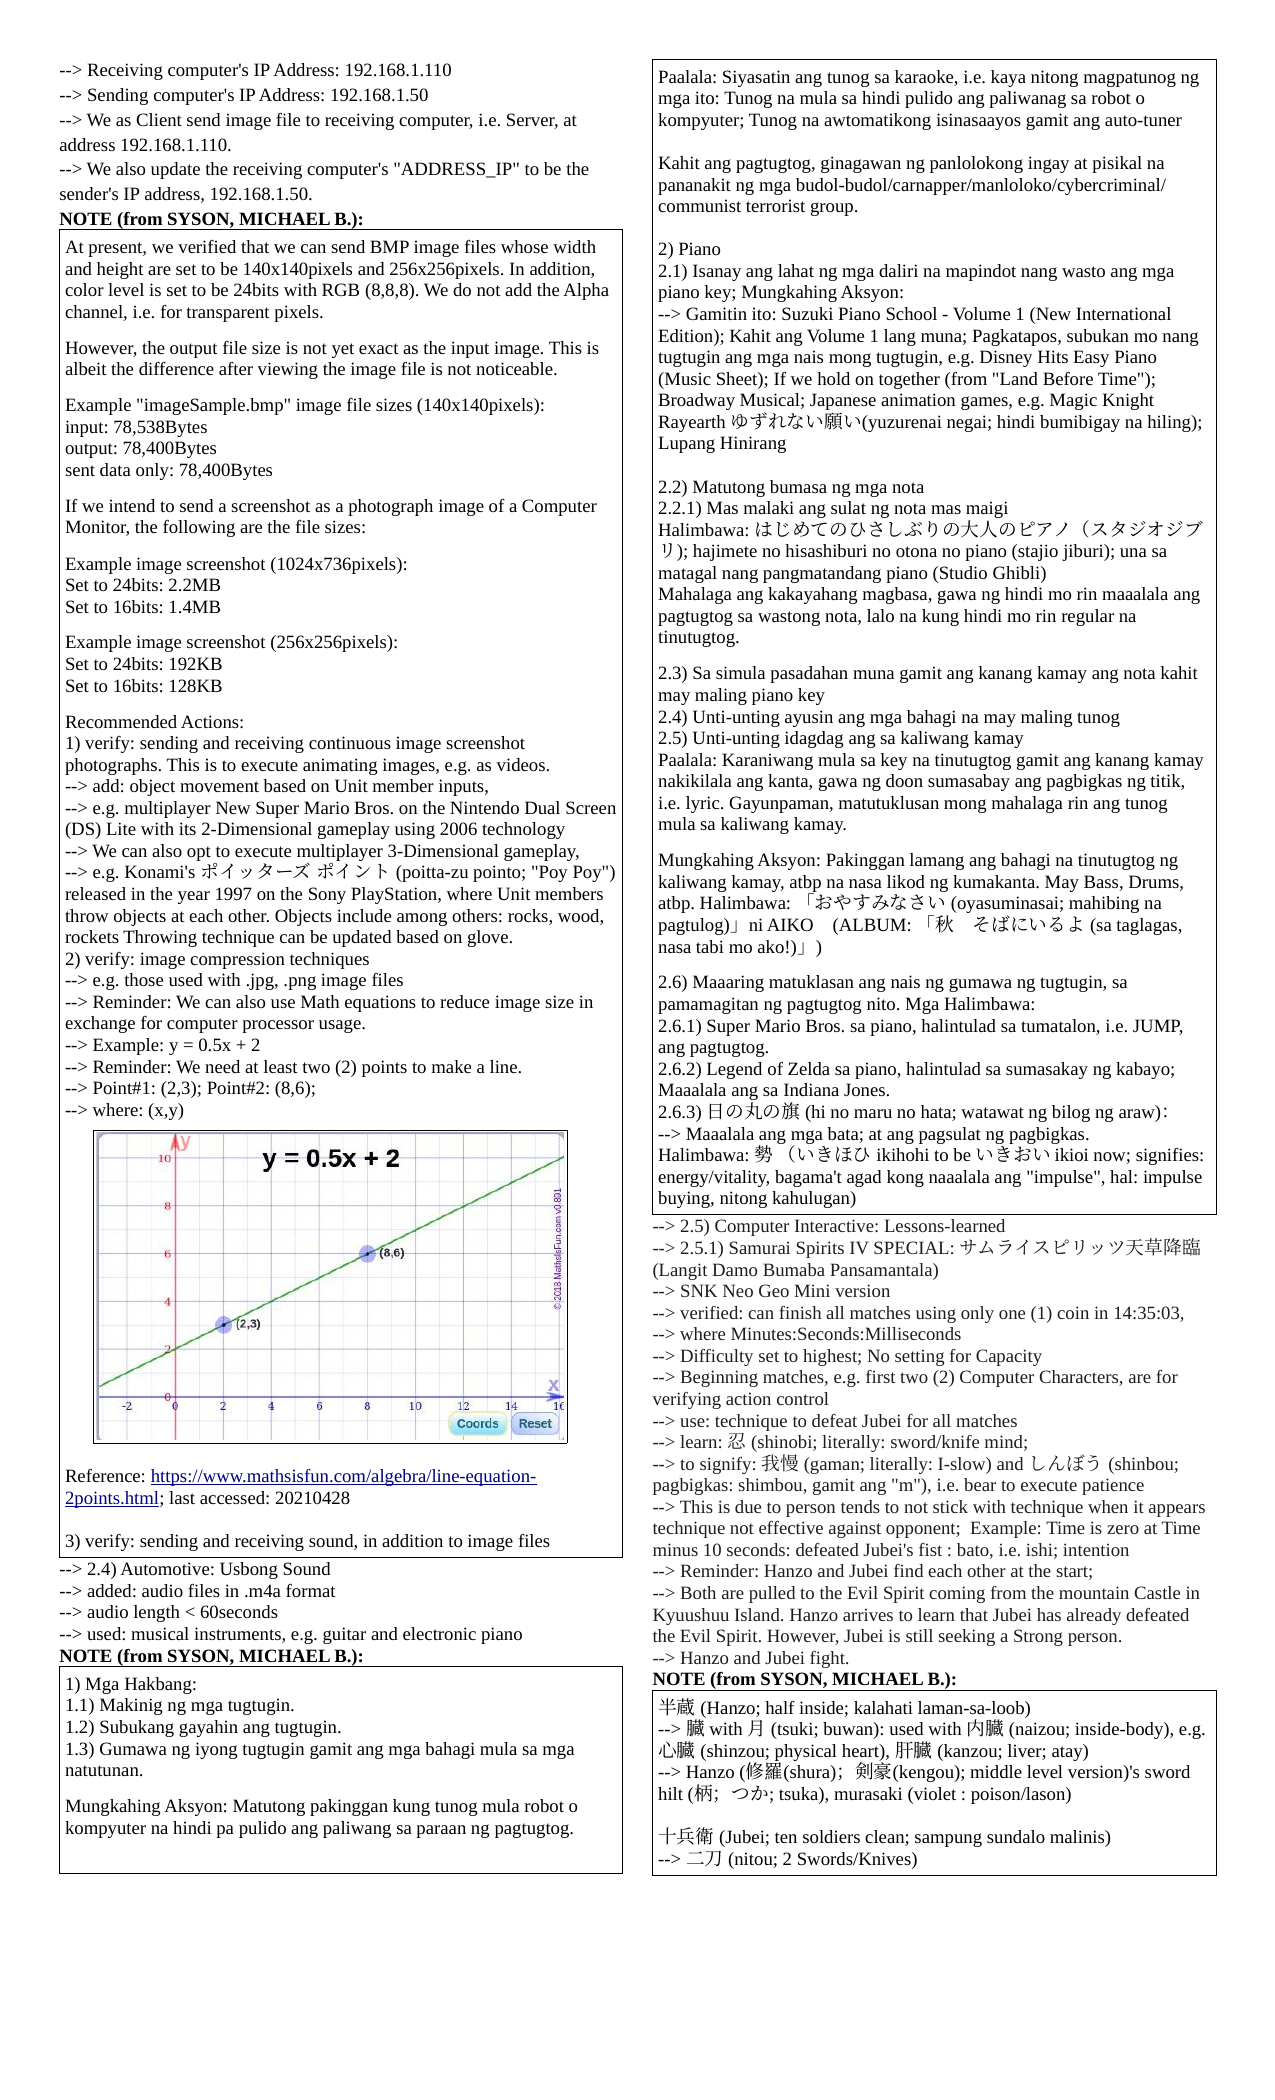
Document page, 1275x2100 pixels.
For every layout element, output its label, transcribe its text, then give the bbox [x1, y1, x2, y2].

text NOTE (from SYSON, MICHAEL B.): [652, 1668, 1216, 1690]
table_header 半蔵 (Hanzo; half inside; kalahati laman-sa-loob) --> 臓 with 月 (tsuki; buwan): used with 内臓 (naizou; inside-body), e.g. 心臓 (shinzou; physical heart), 肝臓 (kanzou; liver; atay) --> Hanzo (修羅(shura)；剣豪(kengou); middle level version)'s sword hilt (柄；つか; tsuka), murasaki (violet : poison/lason) 十兵衛 (Jubei; ten soldiers clean; sampung sundalo malinis) --> 二刀 (nitou; 2 Swords/Knives) [653, 1691, 1216, 1875]
text --> 2.5) Computer Interactive: Lessons-learned [652, 1215, 1216, 1237]
text --> SNK Neo Geo Mini version [652, 1280, 1216, 1302]
text --> Receiving computer's IP Address: 192.168.1.110 [59, 59, 623, 81]
text --> Hanzo and Jubei fight. [652, 1647, 1216, 1668]
text --> We also update the receiving computer's "ADDRESS_IP" to be the sender's IP address, 192.168.1.50. [59, 158, 623, 204]
text --> verified: can finish all matches using only one (1) coin in 14:35:03, [652, 1302, 1216, 1323]
text --> where Minutes:Seconds:Milliseconds [652, 1323, 1216, 1345]
text --> Sending computer's IP Address: 192.168.1.50 [59, 84, 623, 105]
table_header 1) Mga Hakbang: 1.1) Makinig ng mga tugtugin. 1.2) Subukang gayahin ang tugtugin. 1.3) Gumawa ng iyong tugtugin gamit ang mga bahagi mula sa mga natutunan. Mungkahing Aksyon: Matutong pakinggan kung tunog mula robot o kompyuter na hindi pa pulido ang paliwang sa paraan ng pagtugtog. [60, 1667, 622, 1873]
text --> Difficulty set to highest; No setting for Capacity [652, 1345, 1216, 1366]
text --> learn: 忍 (shinobi; literally: sword/knife mind; [652, 1431, 1216, 1453]
text --> audio length < 60seconds [59, 1601, 623, 1623]
text --> 2.4) Automotive: Usbong Sound [59, 1558, 623, 1580]
table_header Paalala: Siyasatin ang tunog sa karaoke, i.e. kaya nitong magpatunog ng mga ito: Tunog na mula sa hindi pulido ang paliwanag sa robot o kompyuter; Tunog na awtomatikong isinasaayos gamit ang auto-tuner Kahit ang pagtugtog, ginagawan ng panlolokong ingay at pisikal na pananakit ng mga budol-budol/carnapper/manloloko/cybercriminal/ communist terrorist group. 2) Piano 2.1) Isanay ang lahat ng mga daliri na mapindot nang wasto ang mga piano key; Mungkahing Aksyon: --> Gamitin ito: Suzuki Piano School - Volume 1 (New International Edition); Kahit ang Volume 1 lang muna; Pagkatapos, subukan mo nang tugtugin ang mga nais mong tugtugin, e.g. Disney Hits Easy Piano (Music Sheet); If we hold on together (from "Land Before Time"); Broadway Musical; Japanese animation games, e.g. Magic Knight Rayearth ゆずれない願い(yuzurenai negai; hindi bumibigay na hiling); Lupang Hinirang 2.2) Matutong bumasa ng mga nota 2.2.1) Mas malaki ang sulat ng nota mas maigi Halimbawa: はじめてのひさしぶりの大人のピアノ（スタジオジブリ); hajimete no hisashiburi no otona no piano (stajio jiburi); una sa matagal nang pangmatandang piano (Studio Ghibli) Mahalaga ang kakayahang magbasa, gawa ng hindi mo rin maaalala ang pagtugtog sa wastong nota, lalo na kung hindi mo rin regular na tinutugtog. 2.3) Sa simula pasadahan muna gamit ang kanang kamay ang nota kahit may maling piano key 2.4) Unti-unting ayusin ang mga bahagi na may maling tunog 2.5) Unti-unting idagdag ang sa kaliwang kamay Paalala: Karaniwang mula sa key na tinutugtog gamit ang kanang kamay nakikilala ang kanta, gawa ng doon sumasabay ang pagbigkas ng titik, i.e. lyric. Gayunpaman, matutuklusan mong mahalaga rin ang tunog mula sa kaliwang kamay. Mungkahing Aksyon: Pakinggan lamang ang bahagi na tinutugtog ng kaliwang kamay, atbp na nasa likod ng kumakanta. May Bass, Drums, atbp. Halimbawa: 「おやすみなさい (oyasuminasai; mahibing na pagtulog)」ni AIKO (ALBUM: 「秋 そばにいるよ (sa taglagas, nasa tabi mo ako!)」) 2.6) Maaaring matuklasan ang nais ng gumawa ng tugtugin, sa pamamagitan ng pagtugtog nito. Mga Halimbawa: 2.6.1) Super Mario Bros. sa piano, halintulad sa tumatalon, i.e. JUMP, ang pagtugtog. 2.6.2) Legend of Zelda sa piano, halintulad sa sumasakay ng kabayo; Maaalala ang sa Indiana Jones. 2.6.3) 日の丸の旗 (hi no maru no hata; watawat ng bilog ng araw)： --> Maaalala ang mga bata; at ang pagsulat ng pagbigkas. Halimbawa: 勢 （いきほひ ikihohi to be いきおいikioi now; signifies: energy/vitality, bagama't agad kong naaalala ang "impulse", hal: impulse buying, nitong kahulugan) [653, 60, 1216, 1214]
text --> Both are pulled to the Evil Spirit coming from the mountain Castle in Kyuushuu Island. Hanzo arrives to learn that Jubei has already defeated the Evil Spirit. However, Jubei is still seeking a Strong person. [652, 1582, 1216, 1647]
text --> Beginning matches, e.g. first two (2) Computer Characters, are for verifying action control [652, 1366, 1216, 1409]
text --> use: technique to defeat Jubei for all matches [652, 1409, 1216, 1431]
picture [96, 1132, 565, 1440]
text --> We as Client send image file to receiving computer, i.e. Server, at address 192.168.1.110. [59, 109, 623, 155]
text --> to signify: 我慢 (gaman; literally: I-slow) and しんぼう (shinbou; pagbigkas: shimbou, gamit ang "m"), i.e. bear to execute patience [652, 1453, 1216, 1496]
text --> used: musical instruments, e.g. guitar and electronic piano [59, 1623, 623, 1644]
text --> This is due to person tends to not stick with technique when it appears technique not effective against opponent; Example: Time is zero at Time minus 10 seconds: defeated Jubei's fist : bato, i.e. ishi; intention [652, 1496, 1216, 1560]
text NOTE (from SYSON, MICHAEL B.): [59, 1644, 623, 1666]
text --> 2.5.1) Samurai Spirits IV SPECIAL: サムライスピリッツ天草降臨 (Langit Damo Bumaba Pansamantala) [652, 1237, 1216, 1280]
text NOTE (from SYSON, MICHAEL B.): [59, 208, 623, 229]
table_header At present, we verified that we can send BMP image files whose width and height are set to be 140x140pixels and 256x256pixels. In addition, color level is set to be 24bits with RGB (8,8,8). We do not add the Alpha channel, i.e. for transparent pixels. However, the output file size is not yet exact as the input image. This is albeit the difference after viewing the image file is not noticeable. Example "imageSample.bmp" image file sizes (140x140pixels): input: 78,538Bytes output: 78,400Bytes sent data only: 78,400Bytes If we intend to send a screenshot as a photograph image of a Computer Monitor, the following are the file sizes: Example image screenshot (1024x736pixels): Set to 24bits: 2.2MB Set to 16bits: 1.4MB Example image screenshot (256x256pixels): Set to 24bits: 192KB Set to 16bits: 128KB Recommended Actions: 1) verify: sending and receiving continuous image screenshot photographs. This is to execute animating images, e.g. as videos. --> add: object movement based on Unit member inputs, --> e.g. multiplayer New Super Mario Bros. on the Nintendo Dual Screen (DS) Lite with its 2-Dimensional gameplay using 2006 technology --> We can also opt to execute multiplayer 3-Dimensional gameplay, --> e.g. Konami's ポイッターズ ポイント (poitta-zu pointo; "Poy Poy") released in the year 1997 on the Sony PlayStation, where Unit members throw objects at each other. Objects include among others: rocks, wood, rockets Throwing technique can be updated based on glove. 2) verify: image compression techniques --> e.g. those used with .jpg, .png image files --> Reminder: We can also use Math equations to reduce image size in exchange for computer processor usage. --> Example: y = 0.5x + 2 --> Reminder: We need at least two (2) points to make a line. --> Point#1: (2,3); Point#2: (8,6); --> where: (x,y) Reference: https://www.mathsisfun.com/algebra/line-equation-2points.html; last accessed: 20210428 3) verify: sending and receiving sound, in addition to image files [60, 230, 622, 1557]
text --> Reminder: Hanzo and Jubei find each other at the start; [652, 1560, 1216, 1582]
text --> added: audio files in .m4a format [59, 1580, 623, 1601]
